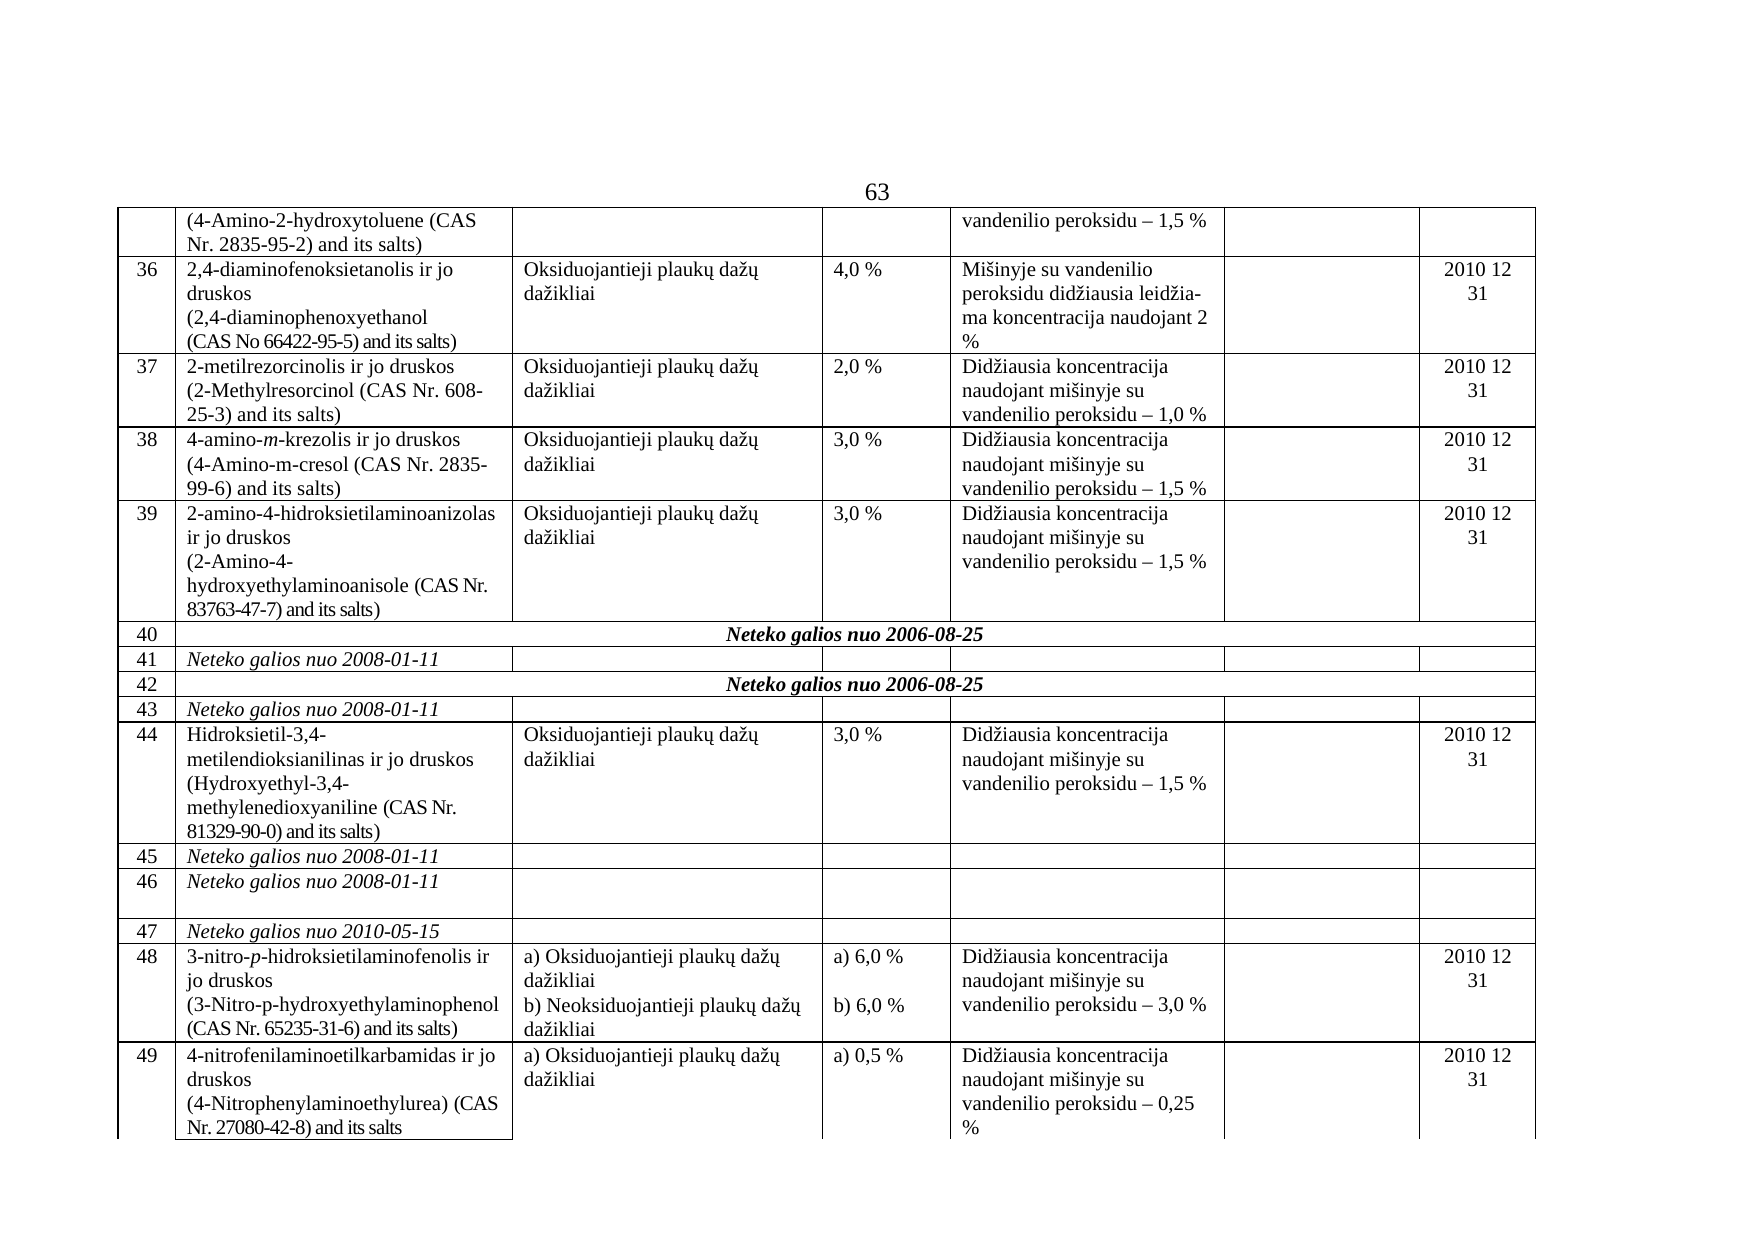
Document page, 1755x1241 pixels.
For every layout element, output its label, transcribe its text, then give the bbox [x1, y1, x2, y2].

table_cell a) 6,0 % [823, 944, 950, 992]
table_cell [951, 844, 1224, 868]
table_cell 3,0 % [823, 723, 950, 843]
table_cell [951, 919, 1224, 943]
table_cell Oksiduojantieji plaukų dažų dažikliai [513, 723, 822, 843]
table_cell 2010 12 31 [1420, 428, 1535, 499]
table_cell [823, 893, 950, 918]
table_cell Didžiausia koncentracija naudojant mišinyje su vandenilio peroksidu – 1,5 % [951, 428, 1224, 499]
table_cell 4,0 % [823, 257, 950, 353]
table_cell Didžiausia koncentracija naudojant mišinyje su vandenilio peroksidu – 1,5 % [951, 501, 1224, 621]
table_cell 4-amino-m-krezolis ir jo druskos (4-Amino-m-cresol (CAS Nr. 2835-99-6) and its salts) [176, 428, 512, 499]
table_cell 3,0 % [823, 501, 950, 621]
table_cell 48 [119, 944, 175, 1041]
table_cell [513, 208, 822, 256]
table_cell 41 [119, 647, 175, 671]
table_cell Didžiausia koncentracija naudojant mišinyje su vandenilio peroksidu – 3,0 % [951, 944, 1224, 1041]
table_cell Oksiduojantieji plaukų dažų dažikliai [513, 501, 822, 621]
table_cell [1225, 944, 1419, 1041]
table_cell [1225, 354, 1419, 426]
table_cell 45 [119, 844, 175, 868]
table_cell Didžiausia koncentracija naudojant mišinyje su vandenilio peroksidu – 1,0 % [951, 354, 1224, 426]
table_cell Neteko galios nuo 2008-01-11 [176, 844, 512, 868]
table_cell [1225, 647, 1419, 671]
table_cell [823, 919, 950, 943]
table_cell 46 [119, 869, 175, 918]
table_cell [823, 869, 950, 893]
table_cell Neteko galios nuo 2008-01-11 [176, 869, 512, 918]
table_cell Oksiduojantieji plaukų dažų dažikliai [513, 428, 822, 499]
table_cell [1420, 919, 1535, 943]
table_cell [951, 869, 1224, 918]
table_cell 49 [119, 1043, 175, 1139]
table_cell 3-nitro-p-hidroksietilaminofenolis ir jo druskos (3-Nitro-p-hydroxyethylaminophenol (CAS Nr. 65235-31-6) and its salts) [176, 944, 512, 1041]
table_cell 2010 12 31 [1420, 1043, 1535, 1139]
table_cell 40 [119, 622, 175, 646]
table_cell Hidroksietil-3,4-metilendioksianilinas ir jo druskos (Hydroxyethyl-3,4-methylenedioxyaniline (CAS Nr. 81329-90-0) and its salts) [176, 723, 512, 843]
table_cell [1225, 1043, 1419, 1139]
table_cell [1225, 697, 1419, 721]
table_cell [1225, 208, 1419, 256]
table_cell 2,0 % [823, 354, 950, 426]
table_cell [951, 697, 1224, 721]
table_cell [513, 697, 822, 721]
table_cell [1225, 919, 1419, 943]
table_cell [1225, 723, 1419, 843]
table_cell 2-amino-4-hidroksietilaminoanizolas ir jo druskos (2-Amino-4-hydroxyethylaminoanisole (CAS Nr. 83763-47-7) and its salts) [176, 501, 512, 621]
table_cell 2010 12 31 [1420, 257, 1535, 353]
table_cell 42 [119, 672, 175, 696]
table_cell [1225, 844, 1419, 868]
table_cell 39 [119, 501, 175, 621]
table_cell Neteko galios nuo 2008-01-11 [176, 647, 512, 671]
table_cell Didžiausia koncentracija naudojant mišinyje su vandenilio peroksidu – 1,5 % [951, 723, 1224, 843]
table_cell a) Oksiduojantieji plaukų dažų dažikliai [513, 944, 822, 992]
table_cell a) 0,5 % [823, 1043, 950, 1139]
table_cell [1420, 869, 1535, 918]
table_cell 36 [119, 257, 175, 353]
table_cell [1420, 844, 1535, 868]
table_cell Mišinyje su vandenilio peroksidu didžiausia leidžia-ma koncentracija naudojant 2 % [951, 257, 1224, 353]
table_cell 44 [119, 723, 175, 843]
table_cell 2010 12 31 [1420, 501, 1535, 621]
table_cell [1225, 501, 1419, 621]
table_cell Didžiausia koncentracija naudojant mišinyje su vandenilio peroksidu – 0,25 % [951, 1043, 1224, 1139]
table_cell 2010 12 31 [1420, 944, 1535, 1041]
table_cell 4-nitrofenilaminoetilkarbamidas ir jo druskos (4-Nitrophenylaminoethylurea) (CAS Nr. 27080-42-8) and its salts [176, 1043, 512, 1139]
table_cell Oksiduojantieji plaukų dažų dažikliai [513, 354, 822, 426]
table_cell [119, 208, 175, 256]
table_cell [1225, 869, 1419, 918]
table_cell [513, 869, 822, 893]
table_cell [951, 647, 1224, 671]
table_cell [513, 893, 822, 918]
table_cell 43 [119, 697, 175, 721]
table_cell Neteko galios nuo 2006-08-25 [176, 622, 1535, 646]
table_cell [1420, 647, 1535, 671]
table_cell vandenilio peroksidu – 1,5 % [951, 208, 1224, 256]
table_cell Neteko galios nuo 2008-01-11 [176, 697, 512, 721]
table_cell b) 6,0 % [823, 992, 950, 1041]
table_cell 2010 12 31 [1420, 354, 1535, 426]
table_cell [513, 919, 822, 943]
table_cell 37 [119, 354, 175, 426]
table_cell Neteko galios nuo 2010-05-15 [176, 919, 512, 943]
table_cell a) Oksiduojantieji plaukų dažų dažikliai [513, 1043, 822, 1139]
table_cell 2010 12 31 [1420, 723, 1535, 843]
table_cell 47 [119, 919, 175, 943]
table_cell [1225, 428, 1419, 499]
table_cell [823, 208, 950, 256]
table_cell (4-Amino-2-hydroxytoluene (CAS Nr. 2835-95-2) and its salts) [176, 208, 512, 256]
table_cell 38 [119, 428, 175, 499]
table_cell Neteko galios nuo 2006-08-25 [176, 672, 1535, 696]
table_cell [823, 647, 950, 671]
table_cell [1225, 257, 1419, 353]
table_cell b) Neoksiduojantieji plaukų dažų dažikliai [513, 992, 822, 1041]
table_cell [823, 844, 950, 868]
table_cell [1420, 697, 1535, 721]
table_cell [513, 844, 822, 868]
table_cell 2,4-diaminofenoksietanolis ir jo druskos (2,4-diaminophenoxyethanol (CAS No 66422-95-5) and its salts) [176, 257, 512, 353]
table_cell Oksiduojantieji plaukų dažų dažikliai [513, 257, 822, 353]
table_cell [513, 647, 822, 671]
table_cell 2-metilrezorcinolis ir jo druskos (2-Methylresorcinol (CAS Nr. 608-25-3) and its salts) [176, 354, 512, 426]
table_cell [823, 697, 950, 721]
table_cell [1420, 208, 1535, 256]
table_cell 3,0 % [823, 428, 950, 499]
